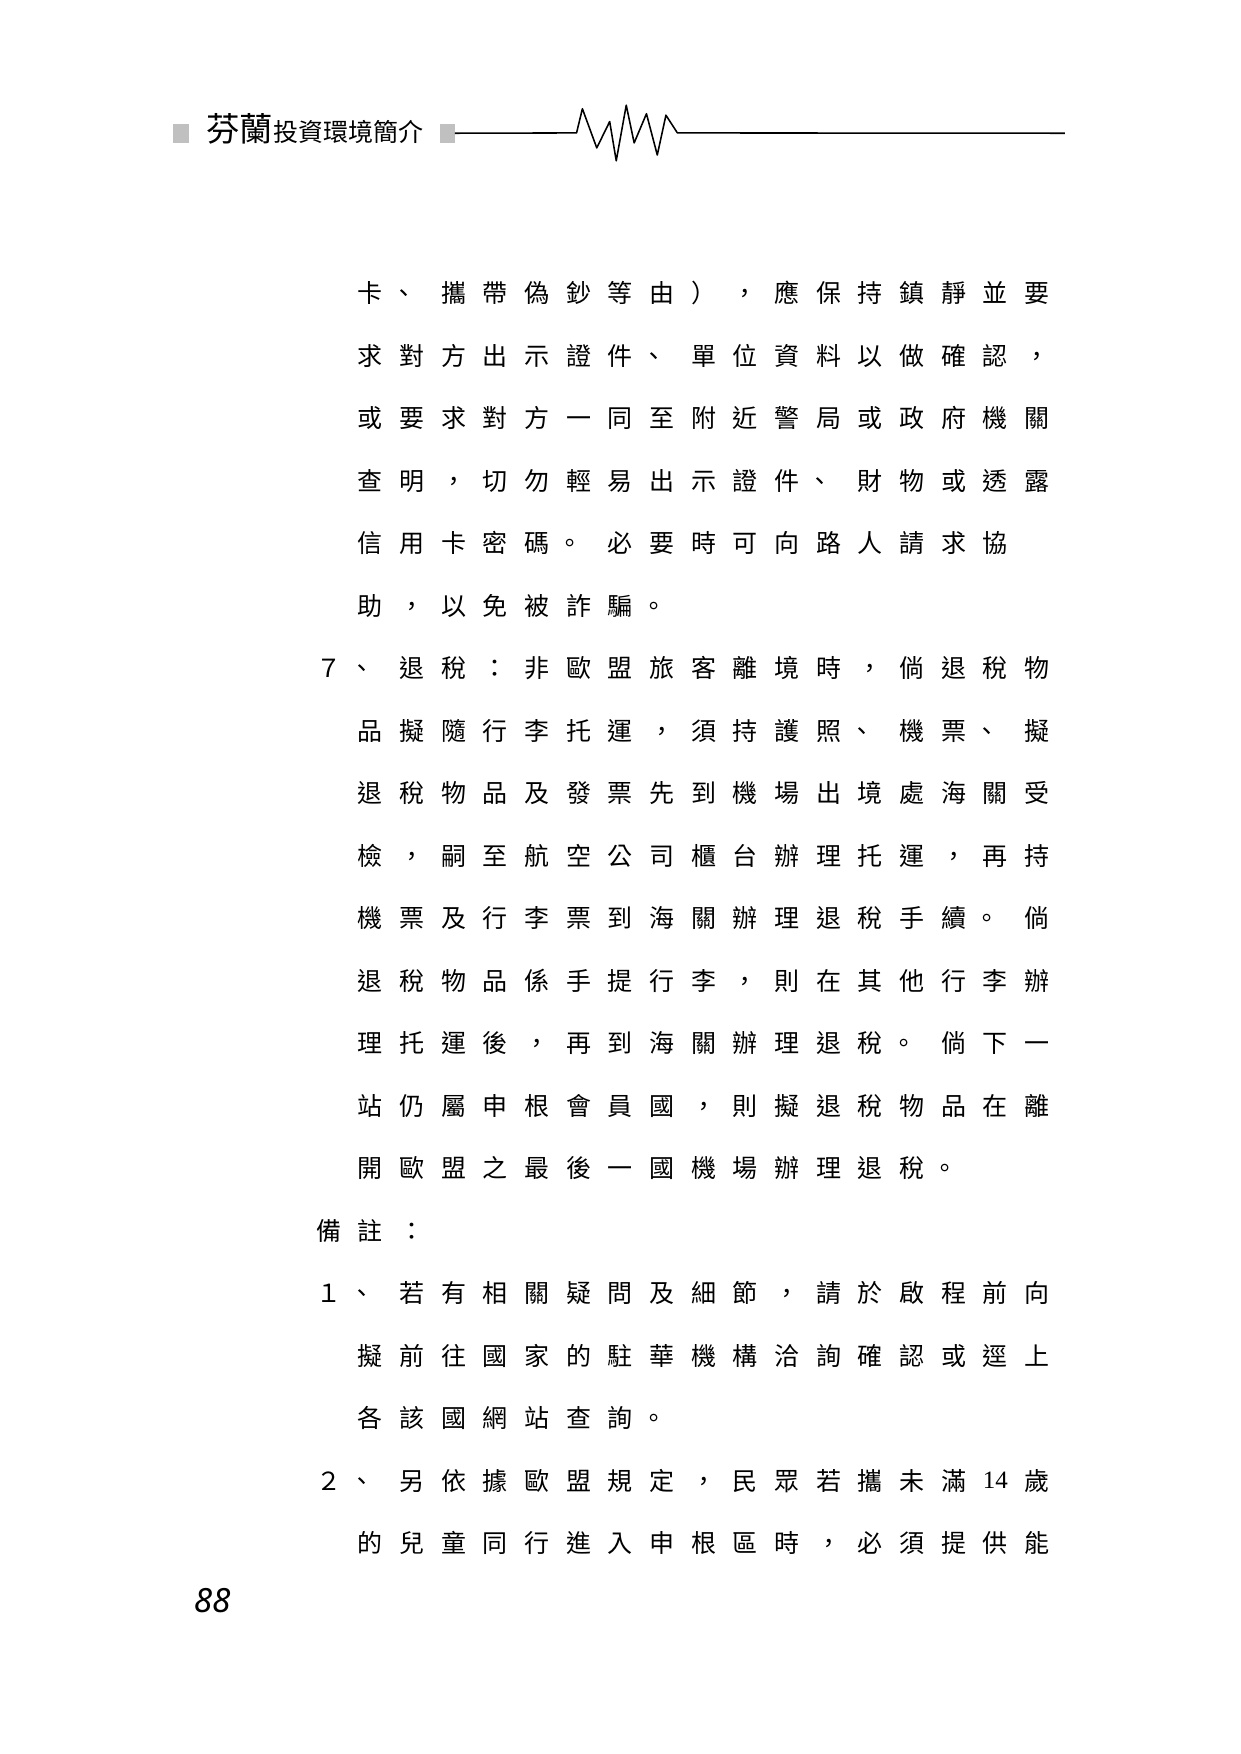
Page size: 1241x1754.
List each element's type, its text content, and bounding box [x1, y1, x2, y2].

text 卡、攜帶偽鈔等由），應保持鎮靜並要求對方出示證件、單位資料以做確認，或要求對方一同至附近警局或政府機關查明，切勿輕易出示證件、財物或透露信用卡密碼。必要時可向路人請求協助，以免被詐騙。 [281, 250, 1058, 625]
text ２、另依據歐盟規定，民眾若攜未滿14歲的兒童同行進入申根區時，必須提供能 [281, 1438, 1058, 1563]
text １、若有相關疑問及細節，請於啟程前向擬前往國家的駐華機構洽詢確認或逕上各該國網站查詢。 [281, 1250, 1058, 1438]
text 備註： [281, 1188, 1058, 1250]
text ７、退稅：非歐盟旅客離境時，倘退稅物品擬隨行李托運，須持護照、機票、擬退稅物品及發票先到機場出境處海關受檢，嗣至航空公司櫃台辦理托運，再持機票及行李票到海關辦理退稅手續。倘退稅物品係手提行李，則在其他行李辦理托運後，再到海關辦理退稅。倘下一站仍屬申根會員國，則擬退稅物品在離開歐盟之最後一國機場辦理退稅。 [281, 625, 1058, 1188]
